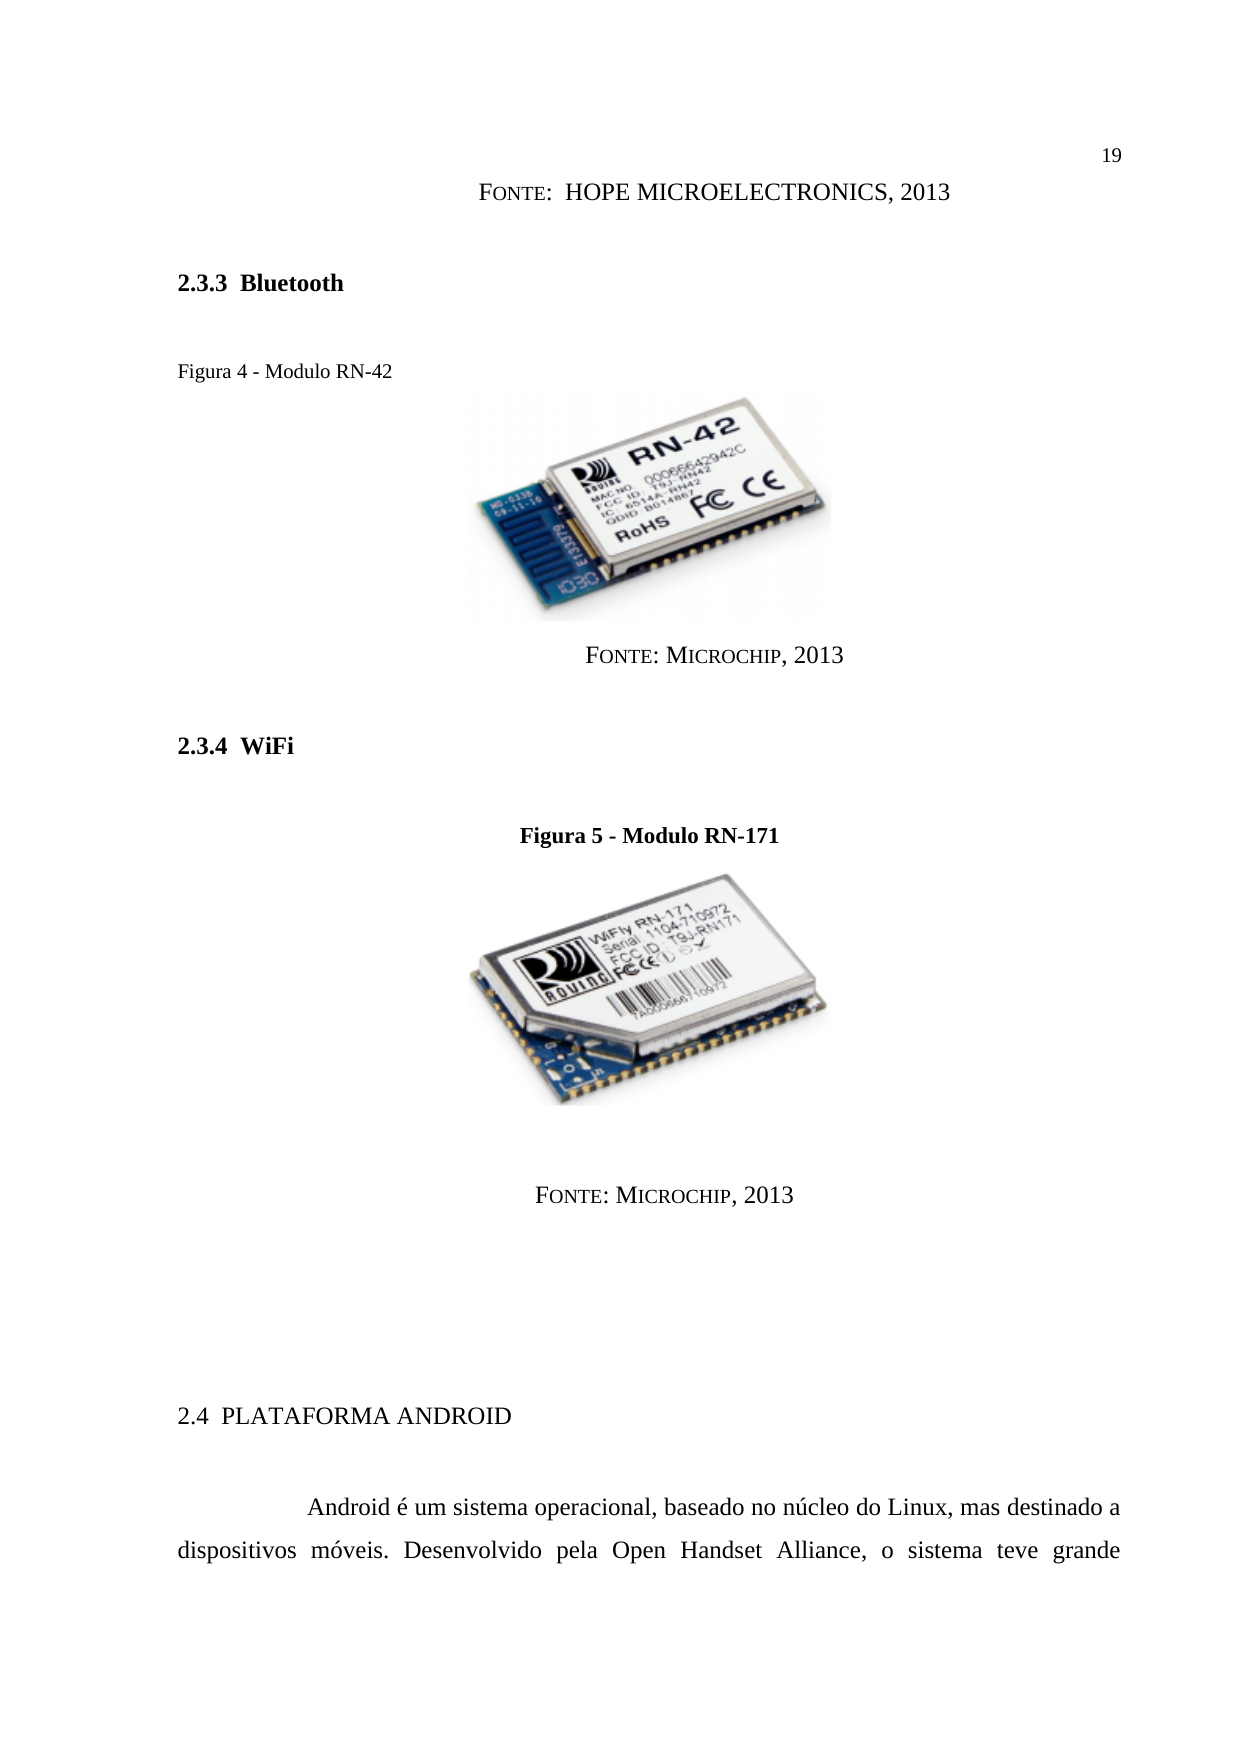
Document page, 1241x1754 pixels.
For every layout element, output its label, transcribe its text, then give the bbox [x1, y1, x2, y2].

subtitle Bluetooth [177, 268, 1122, 297]
picture [461, 861, 838, 1123]
list Modulo RN-171 [177, 822, 1122, 849]
picture [467, 383, 832, 626]
text Android é um sistema operacional, baseado no núcleo do Linux, mas destinado a dispositivos móveis. Desenvolvido pela Open Handset Alliance, o sistema teve grande [177, 1492, 1122, 1564]
list Fonte: Microchip, 2013 [177, 1180, 1122, 1209]
subtitle WiFi [177, 731, 1122, 760]
list Modulo RN-42 [177, 359, 1122, 383]
subtitle Plataforma Android [177, 1401, 1122, 1429]
text Fonte: HOPE MICROELECTRONICS, 2013 [177, 177, 1122, 206]
text Fonte: Microchip, 2013 [177, 626, 1122, 669]
